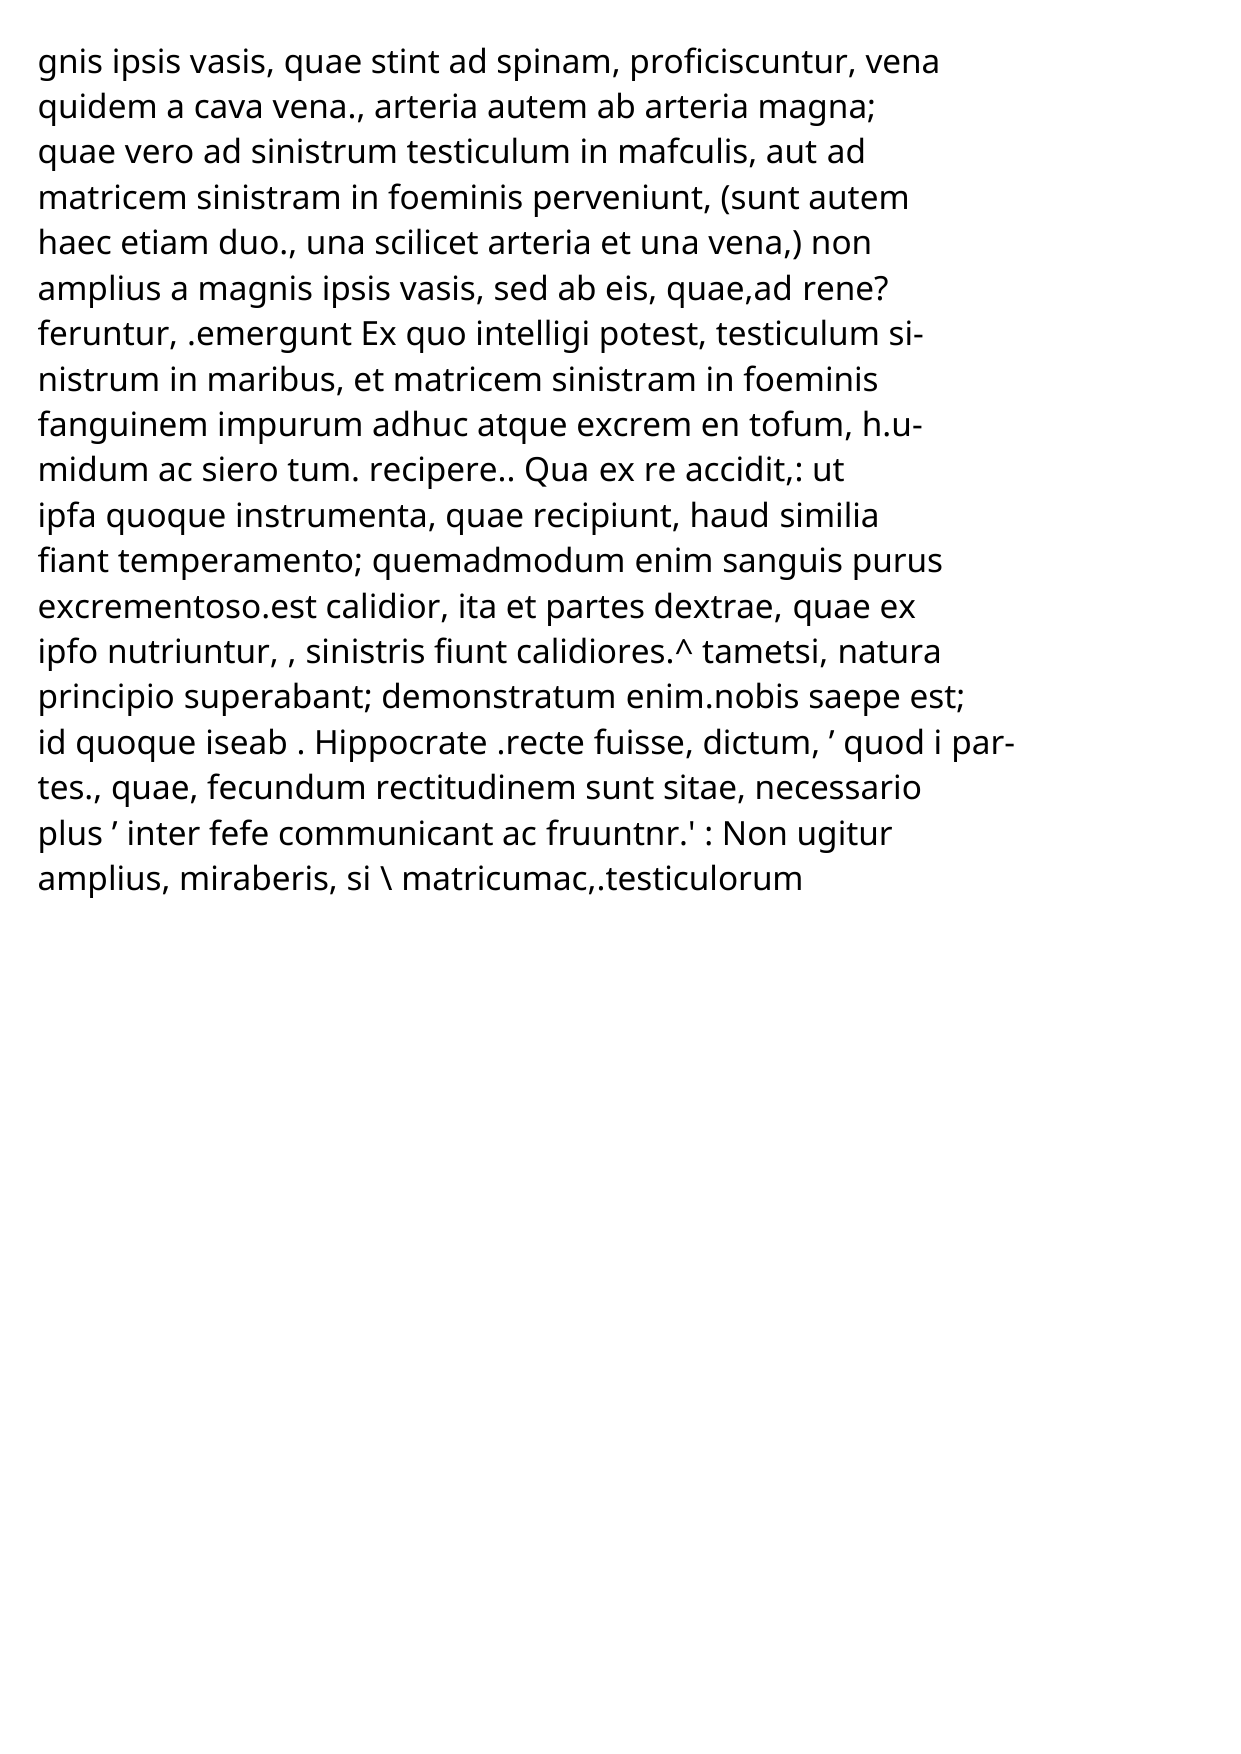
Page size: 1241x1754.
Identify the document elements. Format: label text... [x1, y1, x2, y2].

text gnis ipsis vasis, quae stint ad spinam, proficiscuntur, vena quidem a cava vena., arteria autem ab arteria magna; quae vero ad sinistrum testiculum in mafculis, aut ad matricem sinistram in foeminis perveniunt, (sunt autem haec etiam duo., una scilicet arteria et una vena,) non amplius a magnis ipsis vasis, sed ab eis, quae,ad rene? feruntur, .emergunt Ex quo intelligi potest, testiculum si- nistrum in maribus, et matricem sinistram in foeminis fanguinem impurum adhuc atque excrem en tofum, h.u- midum ac siero tum. recipere.. Qua ex re accidit,: ut ipfa quoque instrumenta, quae recipiunt, haud similia fiant temperamento; quemadmodum enim sanguis purus excrementoso.est calidior, ita et partes dextrae, quae ex ipfo nutriuntur, , sinistris fiunt calidiores.^ tametsi, natura principio superabant; demonstratum enim.nobis saepe est; id quoque iseab . Hippocrate .recte fuisse, dictum, ’ quod i par- tes., quae, fecundum rectitudinem sunt sitae, necessario plus ’ inter fefe communicant ac fruuntnr.' : Non ugitur amplius, miraberis, si \ matricumac,.testiculorum [37, 37, 1203, 900]
